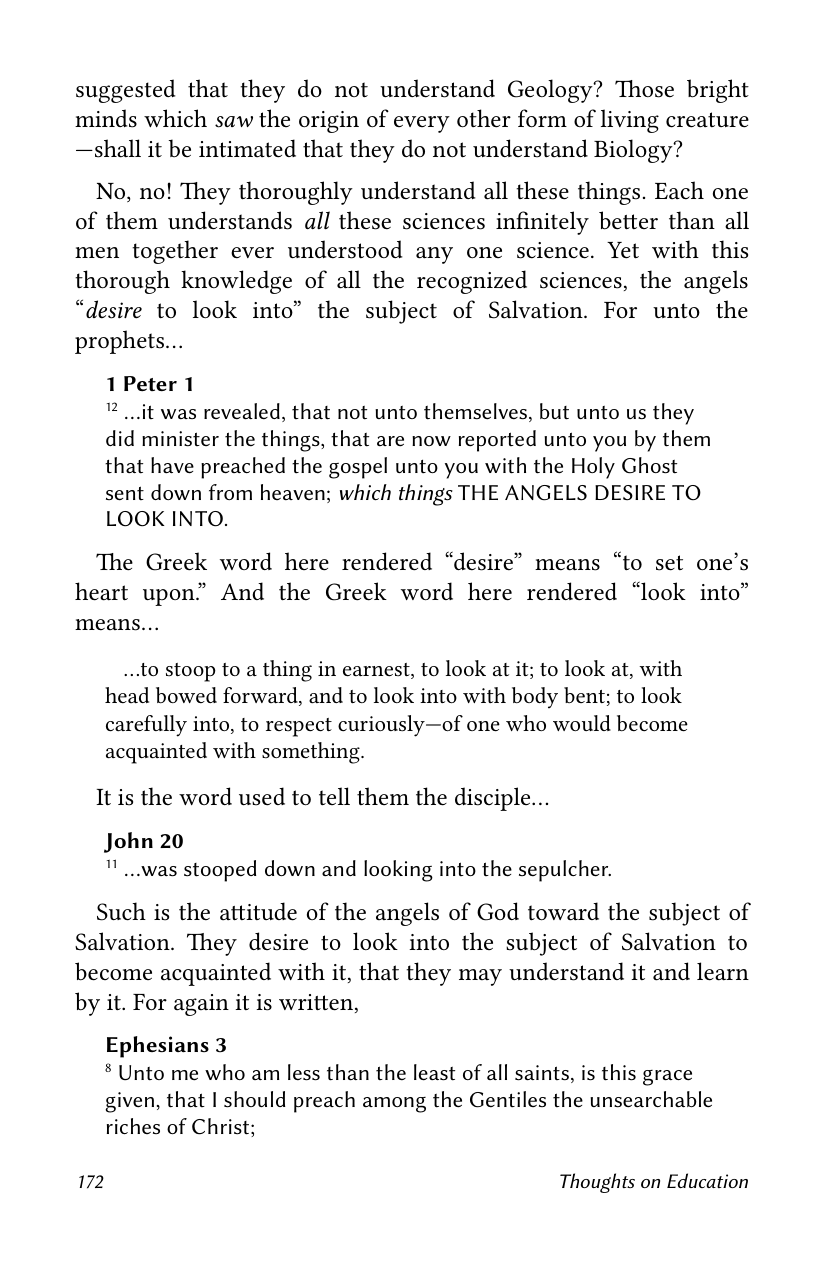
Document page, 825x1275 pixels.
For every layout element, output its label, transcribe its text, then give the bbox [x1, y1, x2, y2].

text ...to stoop to a thing in earnest, to look at it; to look at, with head bowed forward, and to look into with body bent; to look carefully into, to respect curiously—of one who would become acquainted with something. [105, 656, 720, 764]
text 11 ...was stooped down and looking into the sepulcher. [105, 856, 720, 882]
text John 20 [105, 828, 750, 854]
text 1 Peter 1 [105, 371, 750, 397]
text The Greek word here rendered “desire” means “to set one’s heart upon.” And the Greek word here rendered “look into” means… [75, 548, 750, 636]
text Such is the attitude of the angels of God toward the subject of Salvation. They desire to look into the subject of Salvation to become acquainted with it, that they may understand it and learn by it. For again it is written, [75, 898, 750, 1016]
text 8 Unto me who am less than the least of all saints, is this grace given, that I should preach among the Gentiles the unsearchable riches of Christ; [105, 1060, 720, 1140]
text No, no! They thoroughly understand all these things. Each one of them understands all these sciences infinitely better than all men together ever understood any one science. Yet with this thorough knowledge of all the recognized sciences, the angels “desire to look into” the subject of Salvation. For unto the prophets… [75, 177, 750, 355]
text suggested that they do not understand Geology? Those bright minds which saw the origin of every other form of living creature—shall it be intimated that they do not understand Biology? [75, 75, 750, 163]
text 12 ...it was revealed, that not unto themselves, but unto us they did minister the things, that are now reported unto you by them that have preached the gospel unto you with the Holy Ghost sent down from heaven; which things THE ANGELS DESIRE TO LOOK INTO. [105, 399, 720, 532]
text It is the word used to tell them the disciple… [75, 783, 750, 812]
text Ephesians 3 [105, 1032, 750, 1058]
